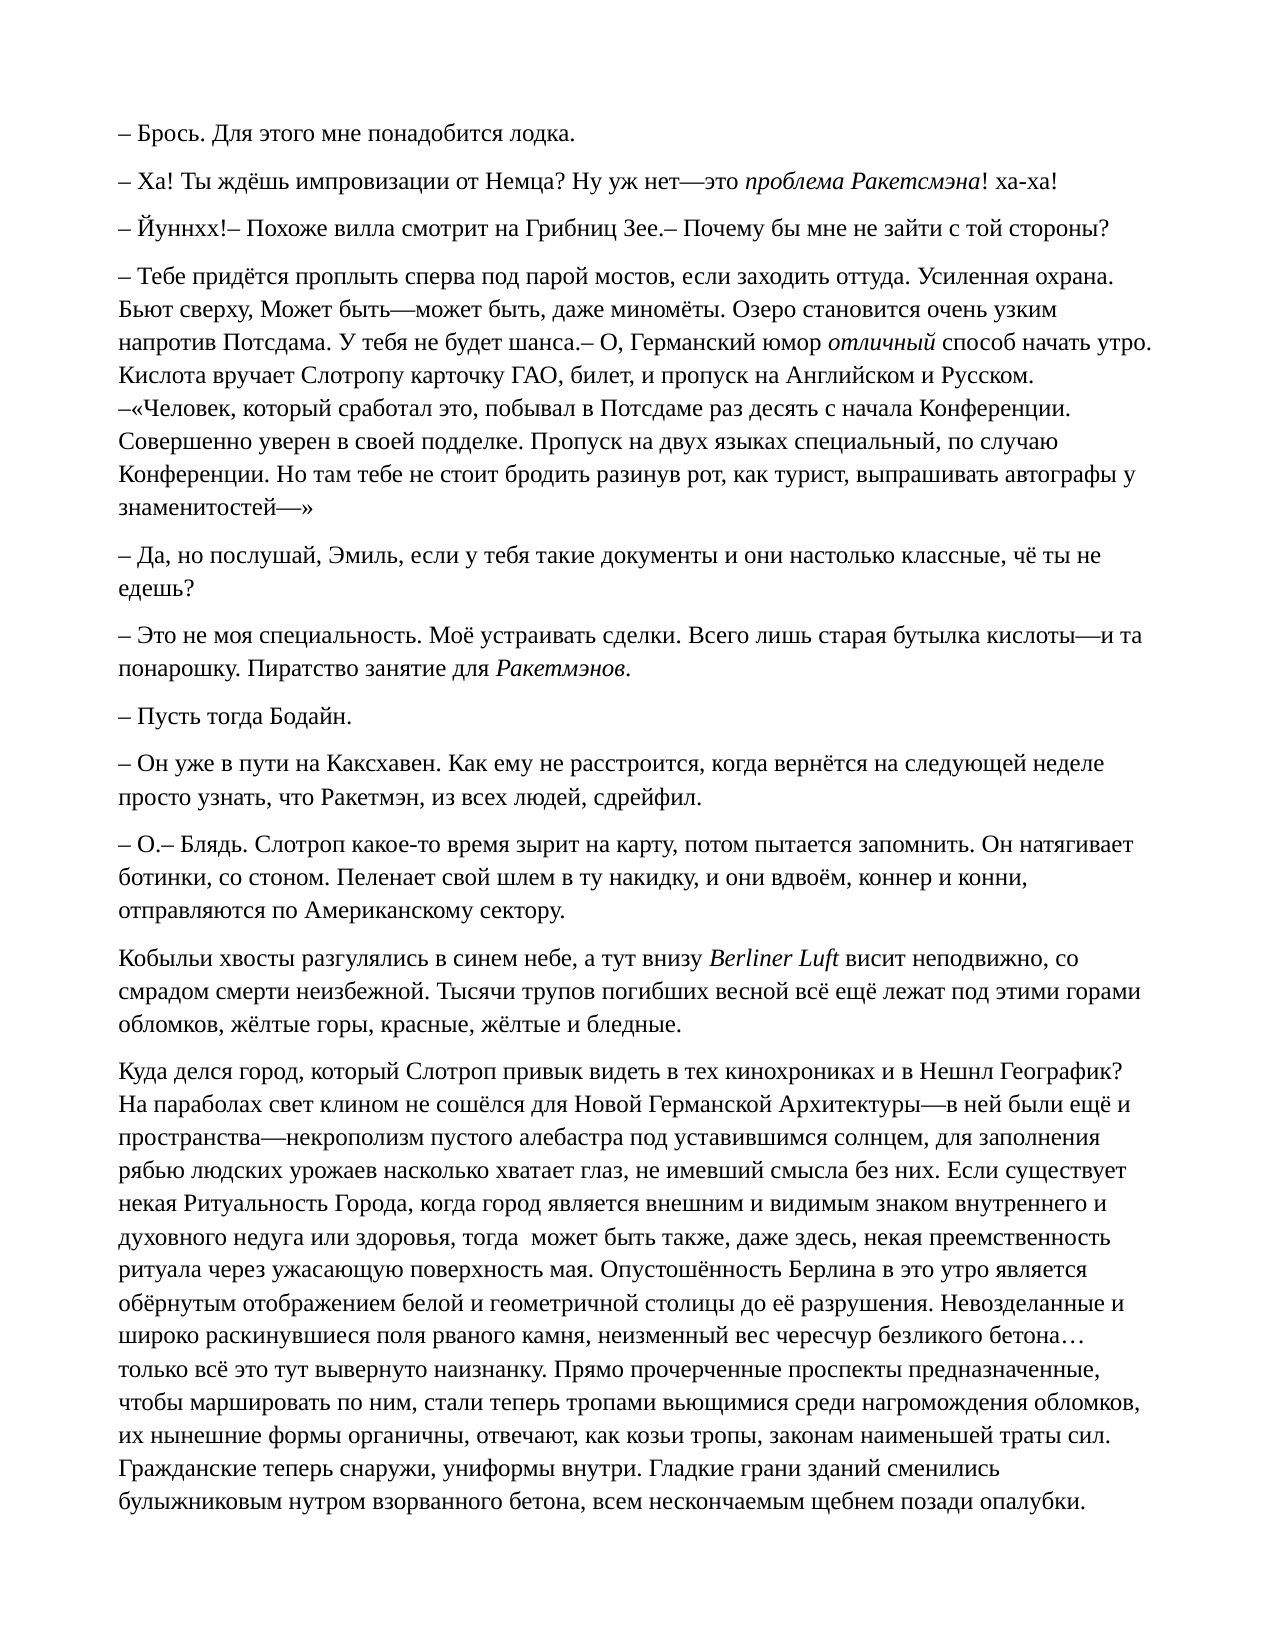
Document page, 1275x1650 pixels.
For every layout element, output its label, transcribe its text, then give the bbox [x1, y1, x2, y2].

text – Брось. Для этого мне понадобится лодка. [118, 118, 1157, 147]
text – Это не моя специальность. Моё устраивать сделки. Всего лишь старая бутылка кислоты—и та понарошку. Пиратство занятие для Ракетмэнов. [118, 620, 1157, 682]
text – Он уже в пути на Каксхавен. Как ему не расстроится, когда вернётся на следующей неделе просто узнать, что Ракетмэн, из всех людей, сдрейфил. [118, 748, 1157, 810]
text – Йуннхх!– Похоже вилла смотрит на Грибниц Зее.– Почему бы мне не зайти с той стороны? [118, 213, 1157, 242]
text – Ха! Ты ждёшь импровизации от Немца? Ну уж нет—это проблема Ракетсмэна! ха-ха! [118, 166, 1157, 194]
text – Пусть тогда Бодайн. [118, 701, 1157, 730]
text – О.– Блядь. Слотроп какое-то время зырит на карту, потом пытается запомнить. Он натягивает ботинки, со стоном. Пеленает свой шлем в ту накидку, и они вдвоём, коннер и конни, отправляются по Американскому сектору. [118, 829, 1157, 924]
text – Тебе придётся проплыть сперва под парой мостов, если заходить оттуда. Усиленная охрана. Бьют сверху, Может быть—может быть, даже миномёты. Озеро становится очень узким напротив Потсдама. У тебя не будет шанса.– О, Германский юмор отличный способ начать утро. Кислота вручает Слотропу карточку ГАО, билет, и пропуск на Английском и Русском. –«Человек, который сработал это, побывал в Потсдаме раз десять с начала Конференции. Совершенно уверен в своей подделке. Пропуск на двух языках специальный, по случаю Конференции. Но там тебе не стоит бродить разинув рот, как турист, выпрашивать автографы у знаменитостей—» [118, 261, 1157, 521]
text – Да, но послушай, Эмиль, если у тебя такие документы и они настолько классные, чё ты не едешь? [118, 540, 1157, 601]
text Куда делся город, который Слотроп привык видеть в тех кинохрониках и в Нешнл Географик? На параболах свет клином не сошёлся для Новой Германской Архитектуры—в ней были ещё и пространства—некрополизм пустого алебастра под уставившимся солнцем, для заполнения рябью людских урожаев насколько хватает глаз, не имевший смысла без них. Если существует некая Ритуальность Города, когда город является внешним и видимым знаком внутреннего и духовного недуга или здоровья, тогда может быть также, даже здесь, некая преемственность ритуала через ужасающую поверхность мая. Опустошённость Берлина в это утро является обёрнутым отображением белой и геометричной столицы до её разрушения. Невозделанные и широко раскинувшиеся поля рваного камня, неизменный вес чересчур безликого бетона… только всё это тут вывернуто наизнанку. Прямо прочерченные проспекты предназначенные, чтобы маршировать по ним, стали теперь тропами вьющимися среди нагромождения обломков, их нынешние формы органичны, отвечают, как козьи тропы, законам наименьшей траты сил. Гражданские теперь снаружи, униформы внутри. Гладкие грани зданий сменились булыжниковым нутром взорванного бетона, всем нескончаемым щебнем позади опалубки. [118, 1056, 1157, 1514]
text Кобыльи хвосты разгулялись в синем небе, а тут внизу Berliner Luft висит неподвижно, со смрадом смерти неизбежной. Тысячи трупов погибших весной всё ещё лежат под этими горами обломков, жёлтые горы, красные, жёлтые и бледные. [118, 943, 1157, 1038]
